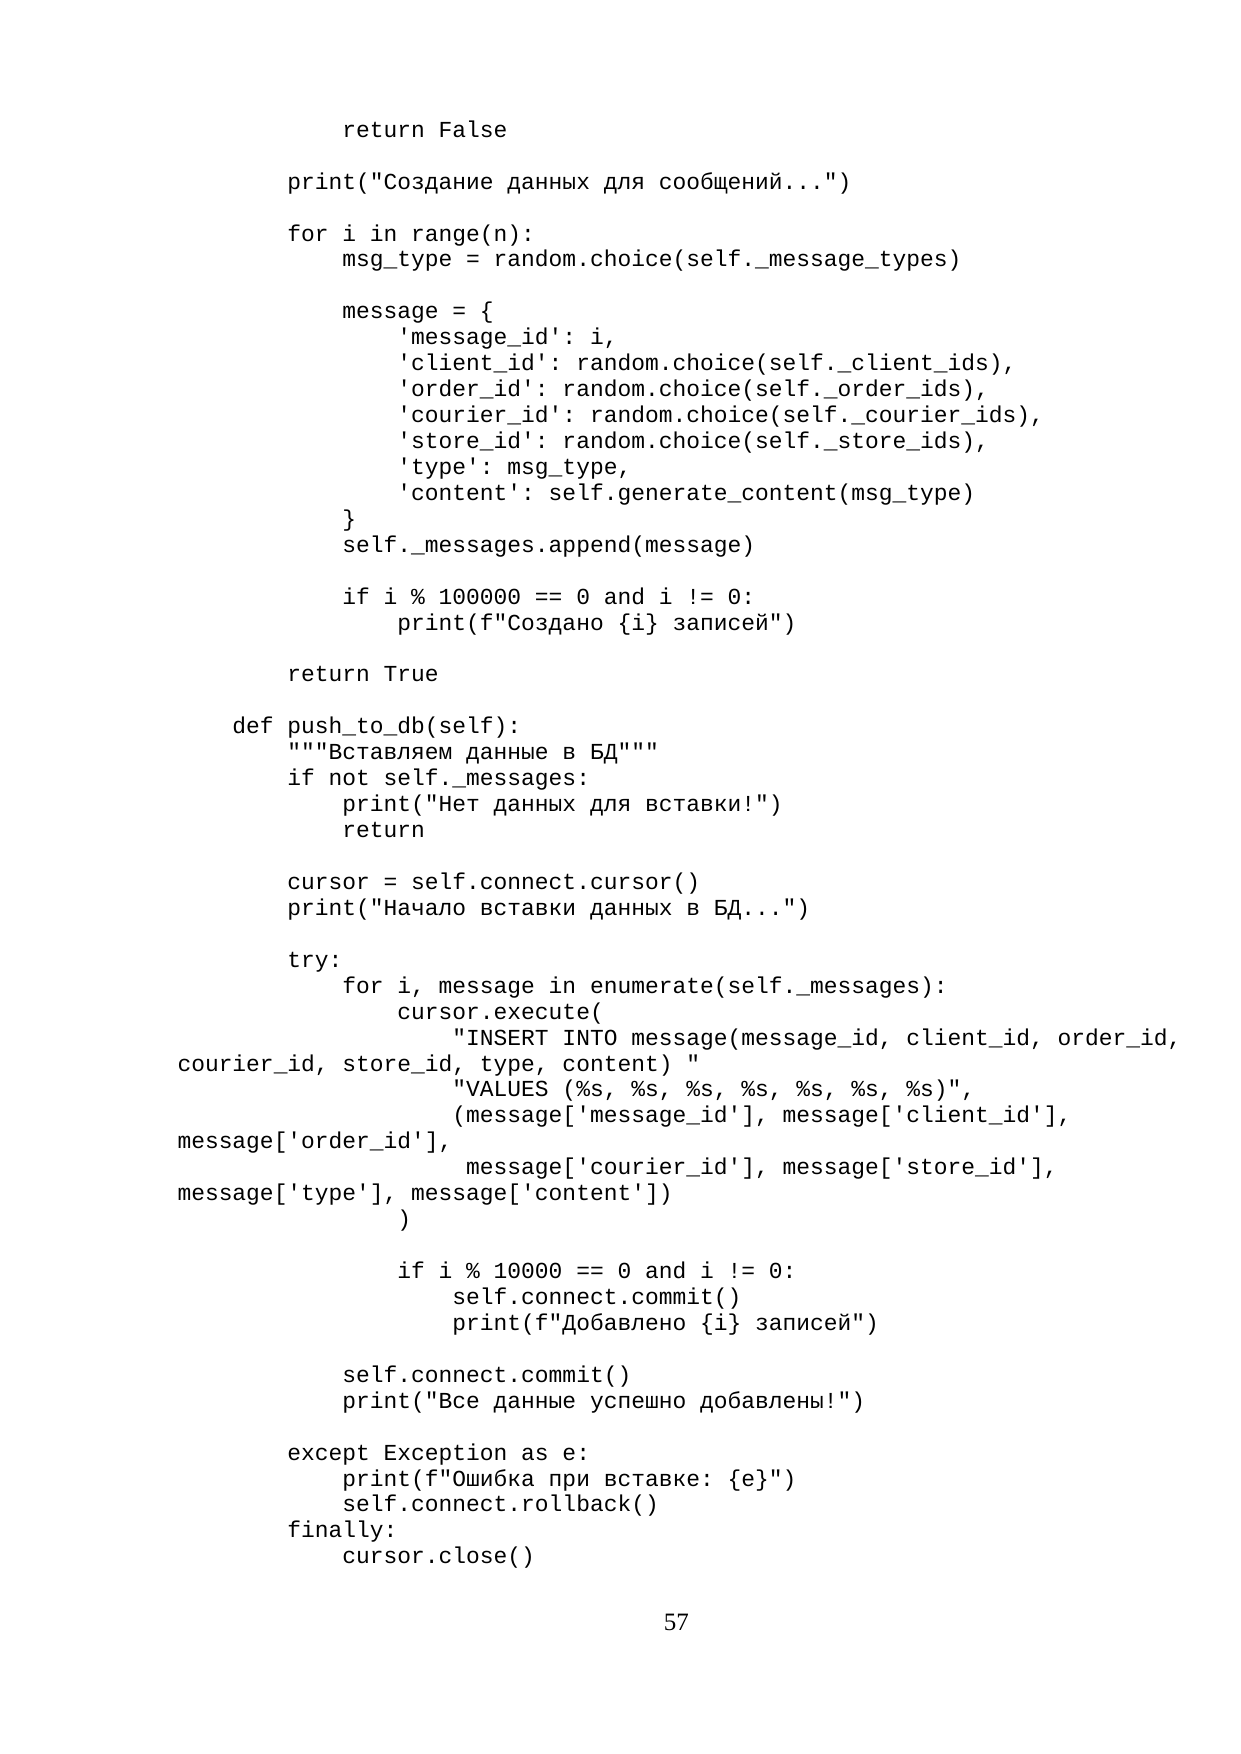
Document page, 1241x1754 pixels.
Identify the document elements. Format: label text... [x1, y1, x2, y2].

text "INSERT INTO message(message_id, client_id, order_id, courier_id, store_id, type, content) " [177, 1026, 1181, 1078]
text if i % 10000 == 0 and i != 0: [177, 1259, 1181, 1285]
text cursor = self.connect.cursor() [177, 870, 1181, 896]
text self.connect.rollback() [177, 1493, 1181, 1519]
text message = { [177, 300, 1181, 326]
text 'courier_id': random.choice(self._courier_ids), [177, 403, 1181, 429]
text print("Все данные успешно добавлены!") [177, 1389, 1181, 1415]
text cursor.close() [177, 1545, 1181, 1571]
text 'message_id': i, [177, 326, 1181, 352]
text 'client_id': random.choice(self._client_ids), [177, 352, 1181, 377]
text self.connect.commit() [177, 1363, 1181, 1389]
text return True [177, 663, 1181, 689]
text self._messages.append(message) [177, 533, 1181, 559]
text print(f"Создано {i} записей") [177, 611, 1181, 637]
text 'store_id': random.choice(self._store_ids), [177, 429, 1181, 455]
text cursor.execute( [177, 1000, 1181, 1026]
text def push_to_db(self): [177, 715, 1181, 741]
text for i in range(n): [177, 222, 1181, 248]
text print("Создание данных для сообщений...") [177, 170, 1181, 196]
text ) [177, 1207, 1181, 1233]
text if not self._messages: [177, 767, 1181, 792]
text msg_type = random.choice(self._message_types) [177, 248, 1181, 274]
text try: [177, 948, 1181, 974]
text "VALUES (%s, %s, %s, %s, %s, %s, %s)", [177, 1078, 1181, 1104]
text finally: [177, 1519, 1181, 1545]
text except Exception as e: [177, 1441, 1181, 1467]
text return False [177, 118, 1181, 144]
text """Вставляем данные в БД""" [177, 741, 1181, 767]
text (message['message_id'], message['client_id'], message['order_id'], [177, 1104, 1181, 1156]
text print("Нет данных для вставки!") [177, 792, 1181, 818]
text 'type': msg_type, [177, 455, 1181, 481]
text return [177, 818, 1181, 844]
text print(f"Ошибка при вставке: {e}") [177, 1467, 1181, 1493]
text message['courier_id'], message['store_id'], message['type'], message['content']) [177, 1156, 1181, 1207]
text for i, message in enumerate(self._messages): [177, 974, 1181, 1000]
text } [177, 507, 1181, 533]
text 'content': self.generate_content(msg_type) [177, 481, 1181, 507]
text print("Начало вставки данных в БД...") [177, 896, 1181, 922]
text self.connect.commit() [177, 1285, 1181, 1311]
text 'order_id': random.choice(self._order_ids), [177, 377, 1181, 403]
text if i % 100000 == 0 and i != 0: [177, 585, 1181, 611]
text print(f"Добавлено {i} записей") [177, 1311, 1181, 1337]
